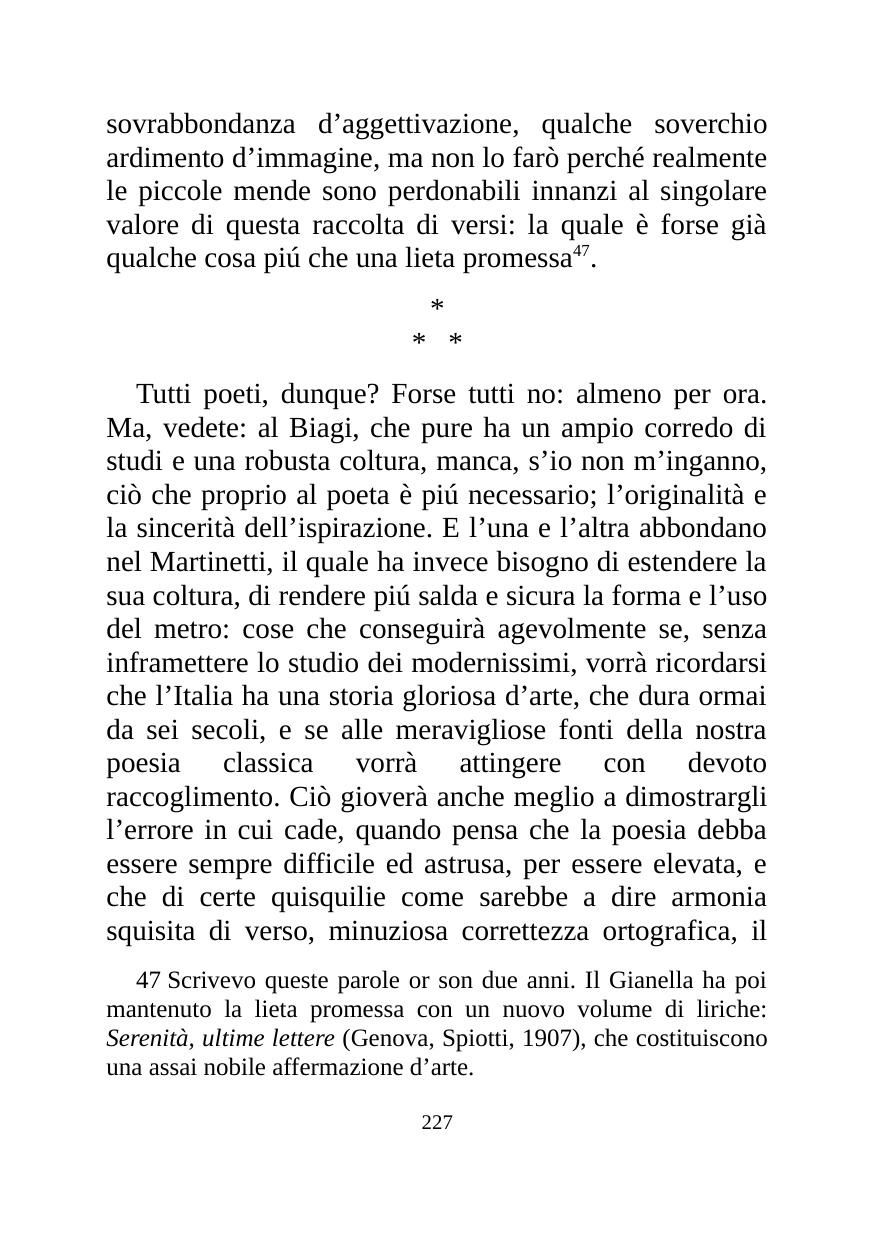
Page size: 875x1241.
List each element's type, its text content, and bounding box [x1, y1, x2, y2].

text sovrabbondanza d’aggettivazione, qualche soverchio ardimento d’immagine, ma non lo farò perché realmente le piccole mende sono perdonabili innanzi al singolare valore di questa raccolta di versi: la quale è forse già qualche cosa piú che una lieta promessa. [106, 106, 768, 274]
text * * * [106, 292, 768, 359]
text Tutti poeti, dunque? Forse tutti no: almeno per ora. Ma, vedete: al Biagi, che pure ha un ampio corredo di studi e una robusta coltura, manca, s’io non m’inganno, ciò che proprio al poeta è piú necessario; l’originalità e la sincerità dell’ispirazione. E l’una e l’altra abbondano nel Martinetti, il quale ha invece bisogno di estendere la sua coltura, di rendere piú salda e sicura la forma e l’uso del metro: cose che conseguirà agevolmente se, senza inframettere lo studio dei modernissimi, vorrà ricordarsi che l’Italia ha una storia gloriosa d’arte, che dura ormai da sei secoli, e se alle meravigliose fonti della nostra poesia classica vorrà attingere con devoto raccoglimento. Ciò gioverà anche meglio a dimostrargli l’errore in cui cade, quando pensa che la poesia debba essere sempre difficile ed astrusa, per essere elevata, e che di certe quisquilie come sarebbe a dire armonia squisita di verso, minuziosa correttezza ortografica, il [106, 376, 768, 947]
text Scrivevo queste parole or son due anni. Il Gianella ha poi mantenuto la lieta promessa con un nuovo volume di liriche: Serenità, ultime lettere (Genova, Spiotti, 1907), che costituiscono una assai nobile affermazione d’arte. [106, 965, 768, 1080]
